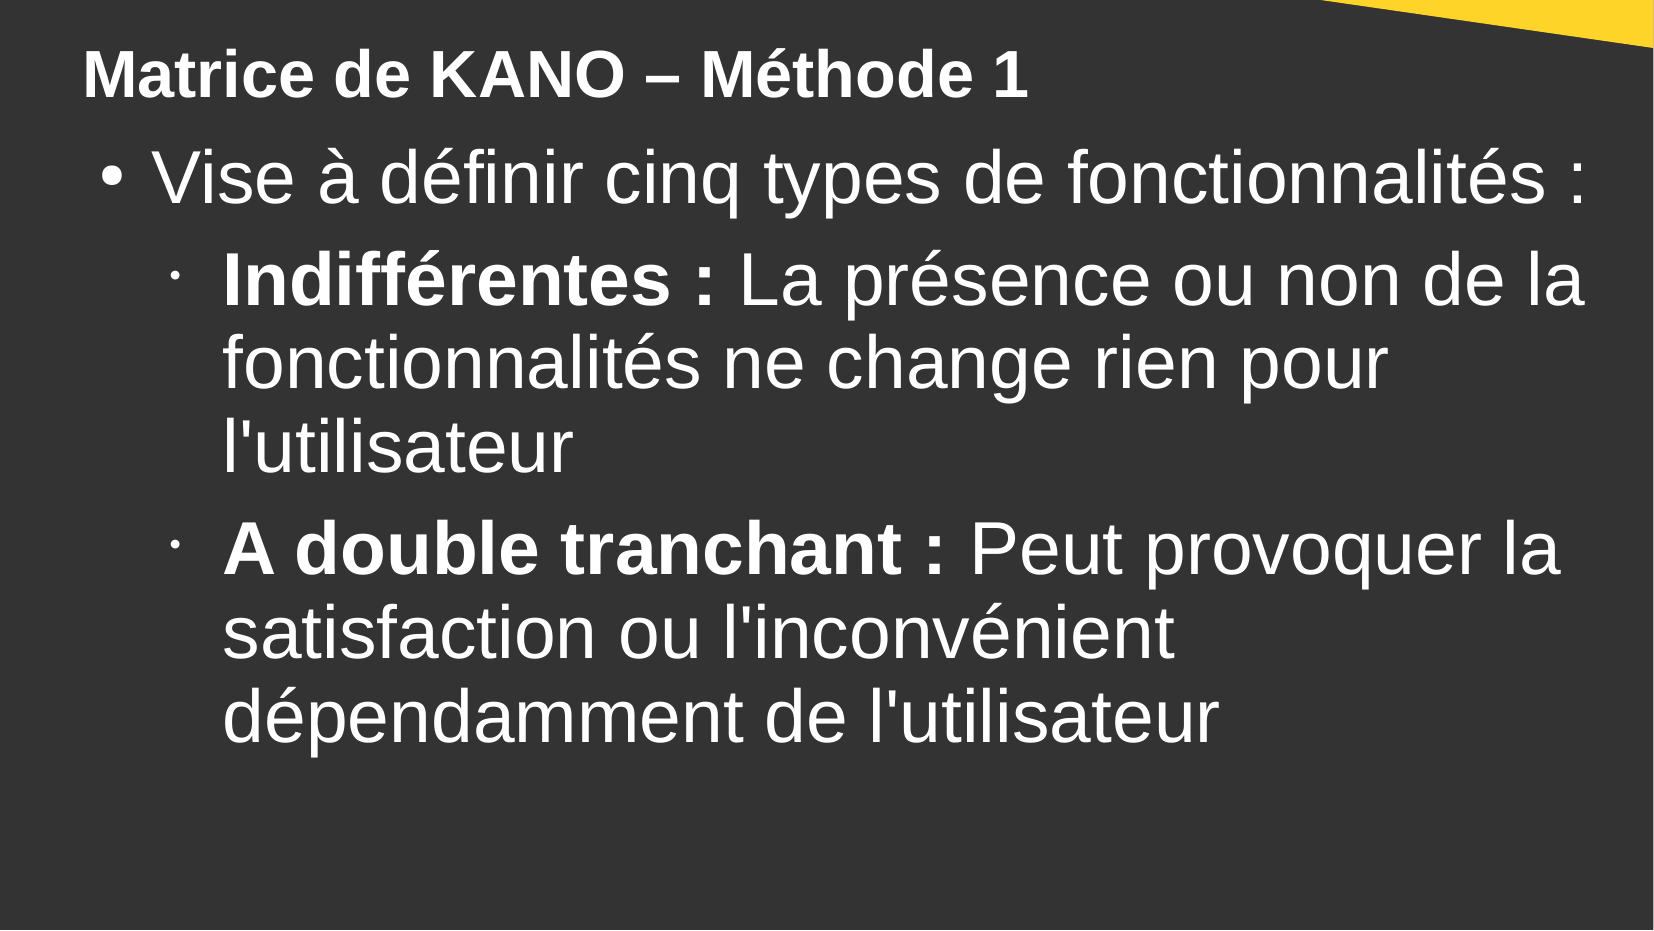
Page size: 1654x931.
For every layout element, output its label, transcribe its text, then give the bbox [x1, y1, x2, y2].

list Vise à définir cinq types de fonctionnalités : Indifférentes : La présence ou non de la fonctionnalités ne change rien pour l'utilisateur A double tranchant : Peut provoquer la satisfaction ou l'inconvénient dépendamment de l'utilisateur [80, 135, 1620, 792]
text_box [1320, 0, 1654, 49]
title Matrice de KANO – Méthode 1 [82, 37, 1571, 122]
